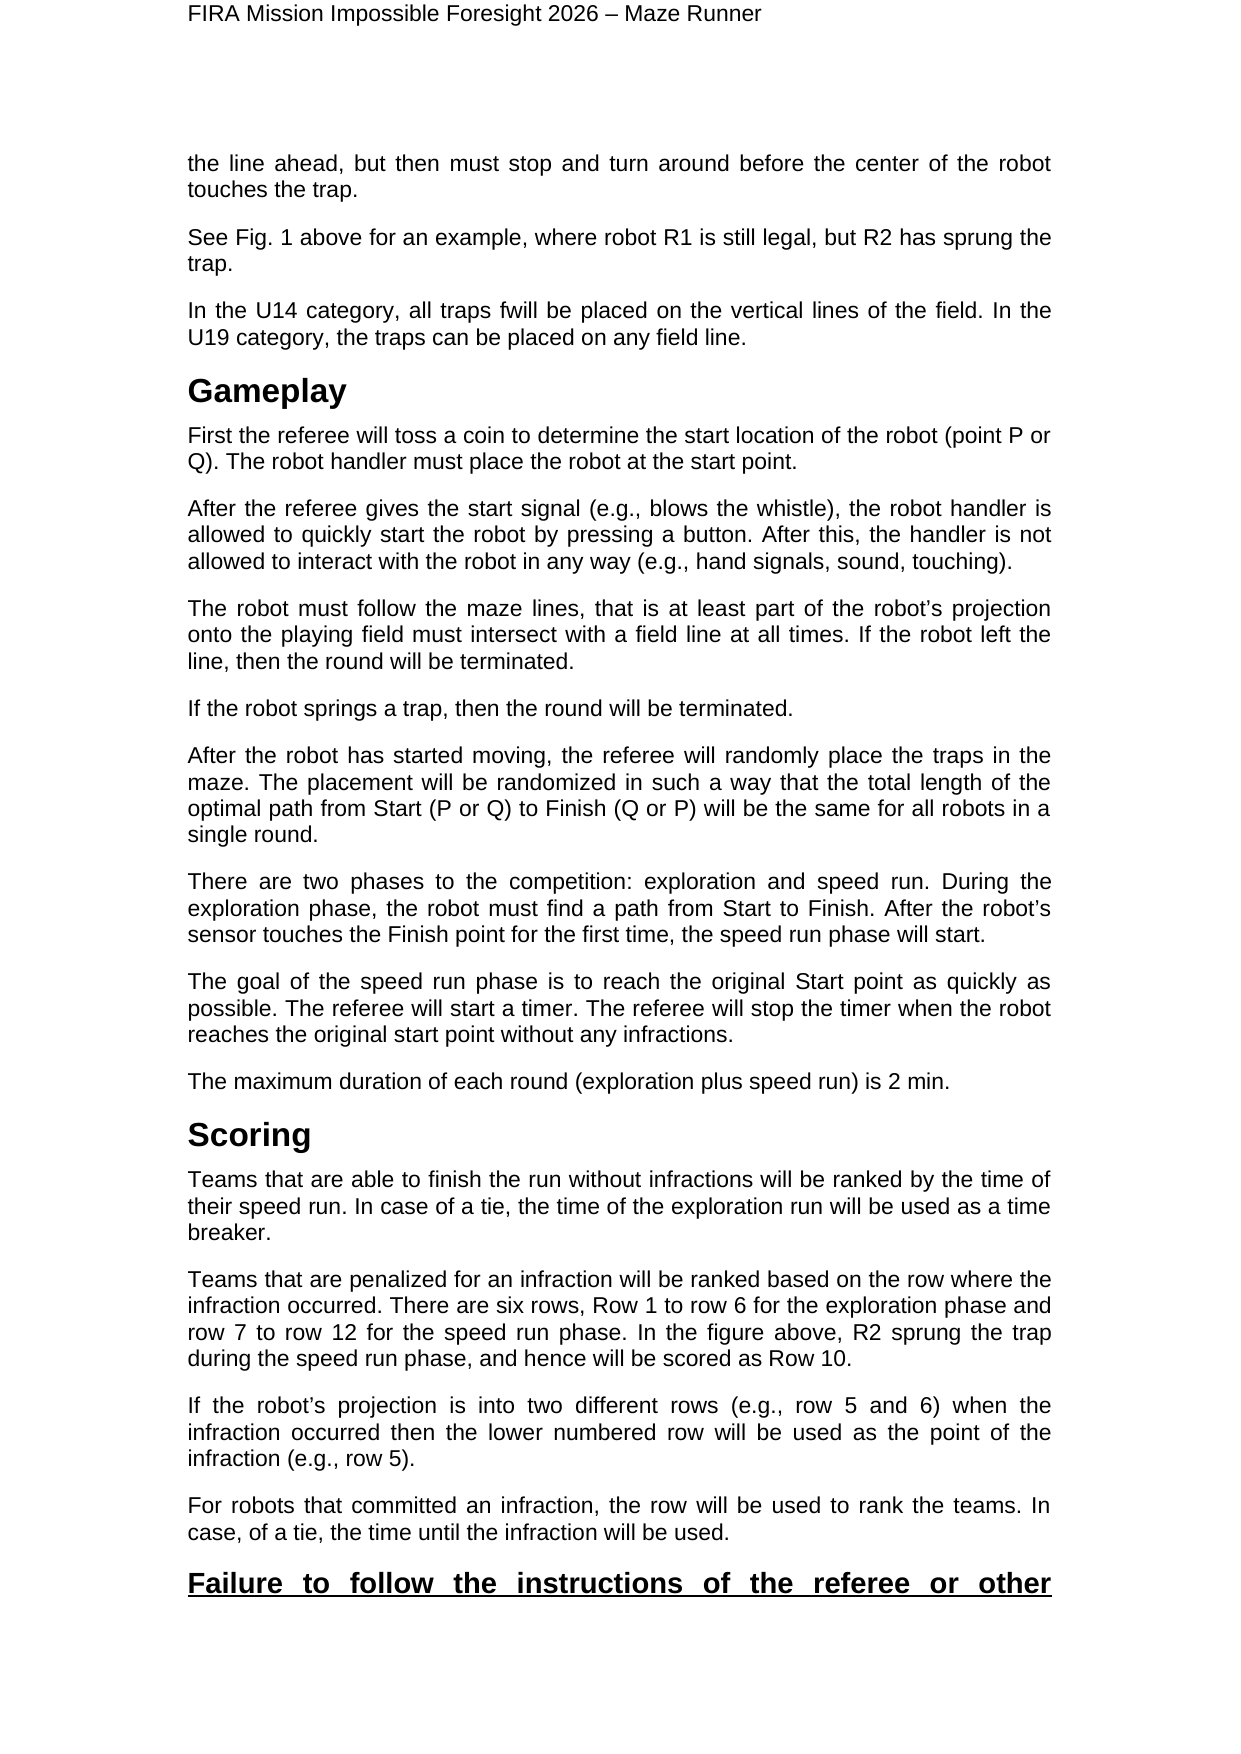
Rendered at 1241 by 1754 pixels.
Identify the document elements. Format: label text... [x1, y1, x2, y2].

text Failure to follow the instructions of the referee or other [187, 1566, 1053, 1599]
text Teams that are able to finish the run without infractions will be ranked by the time of their speed run. In case of a tie, the time of the exploration run will be used as a time breaker. [187, 1166, 1053, 1245]
text Teams that are penalized for an infraction will be ranked based on the row where the infraction occurred. There are six rows, Row 1 to row 6 for the exploration phase and row 7 to row 12 for the speed run phase. In the figure above, R2 sprung the trap during the speed run phase, and hence will be scored as Row 10. [187, 1266, 1053, 1372]
subtitle Gameplay [187, 371, 1053, 409]
text After the referee gives the start signal (e.g., blows the whistle), the robot handler is allowed to quickly start the robot by pressing a button. After this, the handler is not allowed to interact with the robot in any way (e.g., hand signals, sound, touching). [187, 495, 1053, 574]
text After the robot has started moving, the referee will randomly place the traps in the maze. The placement will be randomized in such a way that the total length of the optimal path from Start (P or Q) to Finish (Q or P) will be the same for all robots in a single round. [187, 742, 1053, 847]
text If the robot springs a trap, then the round will be terminated. [187, 695, 1053, 721]
text See Fig. 1 above for an example, where robot R1 is still legal, but R2 has sprung the trap. [187, 223, 1053, 276]
text First the referee will toss a coin to determine the start location of the robot (point P or Q). The robot handler must place the robot at the start point. [187, 422, 1053, 474]
text In the U14 category, all traps fwill be placed on the vertical lines of the field. In the U19 category, the traps can be placed on any field line. [187, 297, 1053, 350]
text The goal of the speed run phase is to reach the original Start point as quickly as possible. The referee will start a timer. The referee will stop the timer when the robot reaches the original start point without any infractions. [187, 968, 1053, 1047]
text If the robot’s projection is into two different rows (e.g., row 5 and 6) when the infraction occurred then the lower numbered row will be used as the point of the infraction (e.g., row 5). [187, 1392, 1053, 1471]
text the line ahead, but then must stop and turn around before the center of the robot touches the trap. [187, 150, 1053, 203]
text There are two phases to the competition: exploration and speed run. During the exploration phase, the robot must find a path from Start to Finish. After the robot’s sensor touches the Finish point for the first time, the speed run phase will start. [187, 868, 1053, 947]
text The robot must follow the maze lines, that is at least part of the robot’s projection onto the playing field must intersect with a field line at all times. If the robot left the line, then the round will be terminated. [187, 595, 1053, 674]
text For robots that committed an infraction, the row will be used to rank the teams. In case, of a tie, the time until the infraction will be used. [187, 1492, 1053, 1545]
text The maximum duration of each round (exploration plus speed run) is 2 min. [187, 1068, 1053, 1094]
subtitle Scoring [187, 1115, 1053, 1154]
